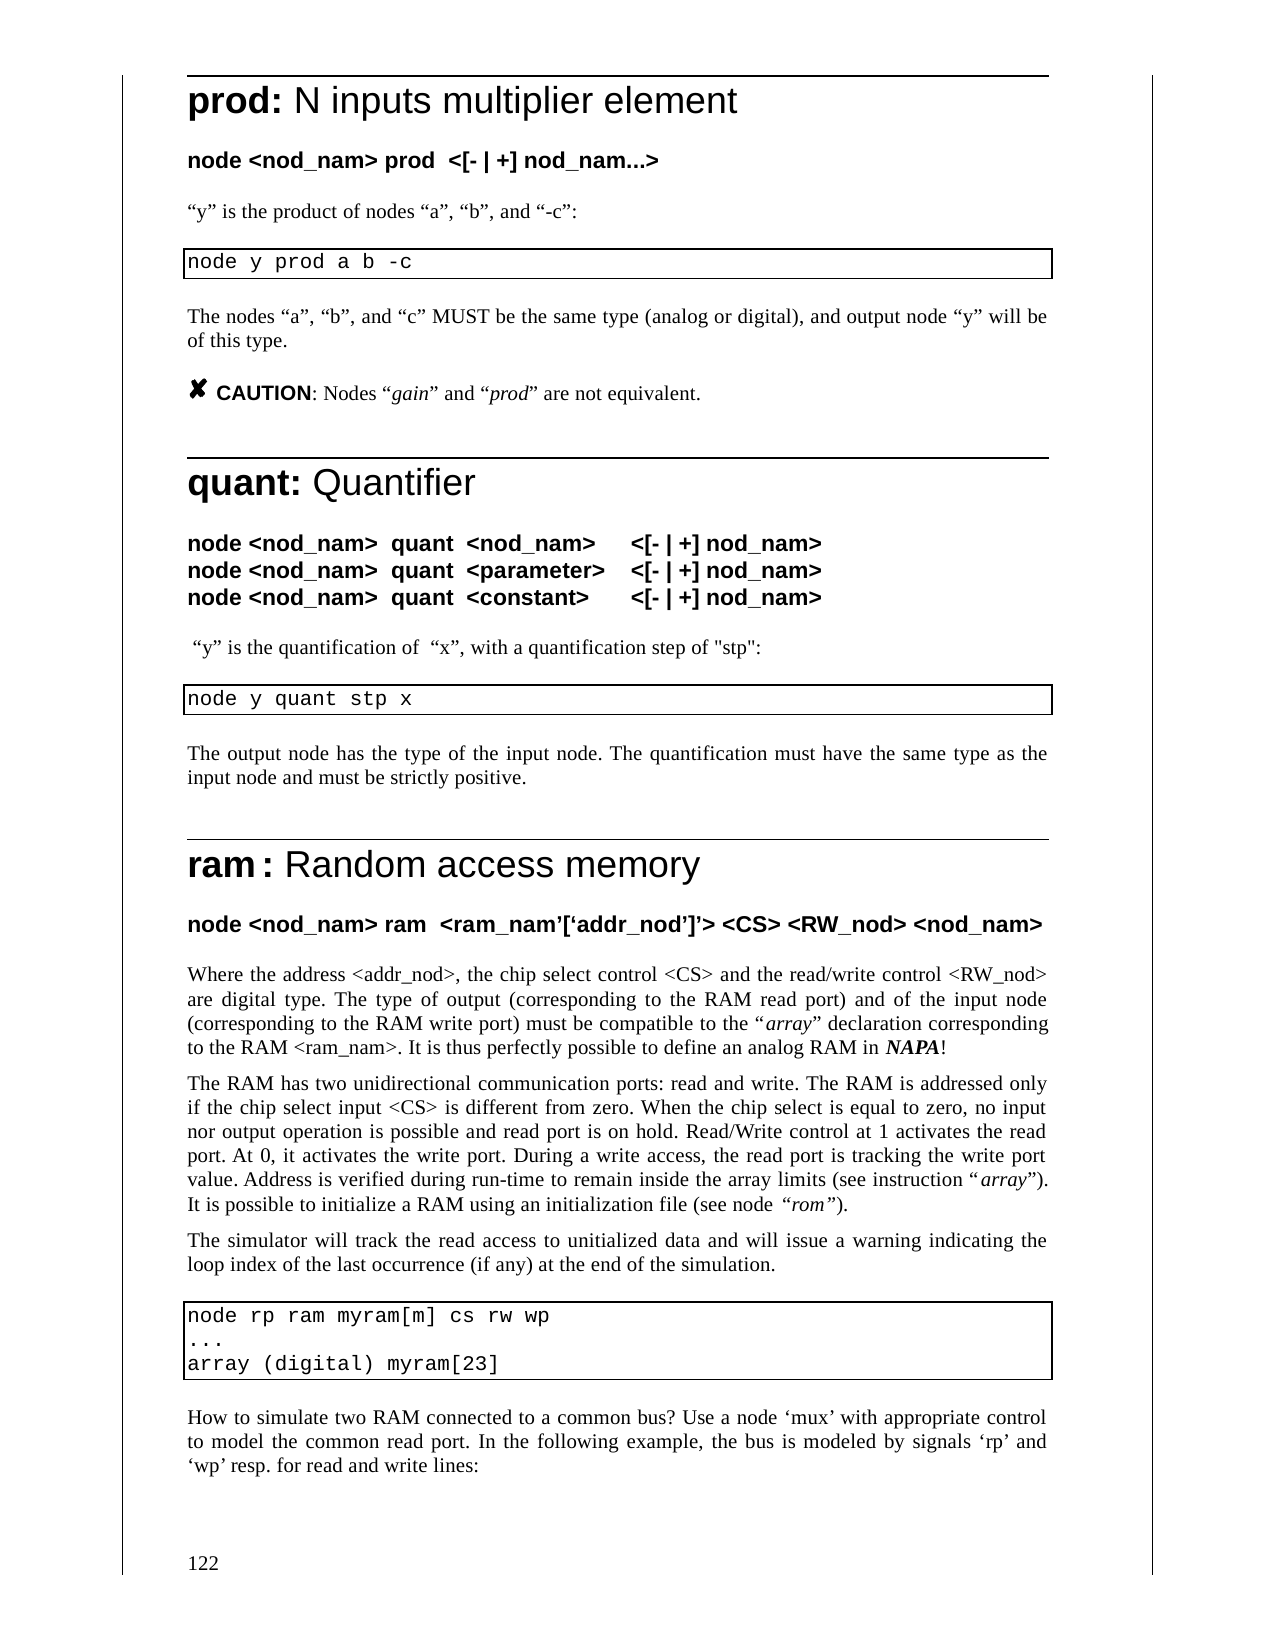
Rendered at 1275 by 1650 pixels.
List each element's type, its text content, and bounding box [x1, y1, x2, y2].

text node y prod a b -c [185, 250, 1051, 278]
text node <nod_nam> prod <[- | +] nod_nam...> [187, 147, 1049, 174]
text “y” is the quantification of “x”, with a quantification step of "stp": [187, 635, 1049, 659]
text node rp ram myram[m] cs rw wp ... array (digital) myram[23] [185, 1303, 1051, 1379]
text How to simulate two RAM connected to a common bus? Use a node ‘mux’ with appropriate control to model the common read port. In the following example, the bus is modeled by signals ‘rp’ and ‘wp’ resp. for read and write lines: [187, 1405, 1049, 1477]
text The output node has the type of the input node. The quantification must have the same type as the input node and must be strictly positive. [187, 740, 1049, 788]
subtitle ram : Random access memory [187, 840, 1049, 885]
text node <nod_nam> quant <parameter> <[- | +] nod_nam> [187, 556, 1049, 583]
text “y” is the product of nodes “a”, “b”, and “-c”: [187, 199, 1049, 223]
text The RAM has two unidirectional communication ports: read and write. The RAM is addressed only if the chip select input <CS> is different from zero. When the chip select is equal to zero, no input nor output operation is possible and read port is on hold. Read/Write control at 1 activates the read port. At 0, it activates the write port. During a write access, the read port is tracking the write port value. Address is verified during run-time to remain inside the array limits (see instruction “array”). It is possible to initialize a RAM using an initialization file (see node “rom”). [187, 1071, 1049, 1215]
text The nodes “a”, “b”, and “c” MUST be the same type (analog or digital), and output node “y” will be of this type. [187, 304, 1049, 352]
text node <nod_nam> quant <constant> <[- | +] nod_nam> [187, 583, 1049, 610]
text  CAUTION: Nodes “gain” and “prod” are not equivalent. [187, 377, 1049, 407]
subtitle prod: N inputs multiplier element [187, 77, 1049, 122]
text Where the address <addr_nod>, the chip select control <CS> and the read/write control <RW_nod> are digital type. The type of output (corresponding to the RAM read port) and of the input node (corresponding to the RAM write port) must be compatible to the “array” declaration corresponding to the RAM <ram_nam>. It is thus perfectly possible to define an analog RAM in NAPA! [187, 962, 1049, 1058]
subtitle quant: Quantifier [187, 459, 1049, 504]
text node y quant stp x [185, 686, 1051, 714]
text The simulator will track the read access to unitialized data and will issue a warning indicating the loop index of the last occurrence (if any) at the end of the simulation. [187, 1228, 1049, 1276]
text node <nod_nam> quant <nod_nam> <[- | +] nod_nam> [187, 529, 1049, 556]
text node <nod_nam> ram <ram_nam’[‘addr_nod’]’> <CS> <RW_nod> <nod_nam> [187, 910, 1049, 937]
